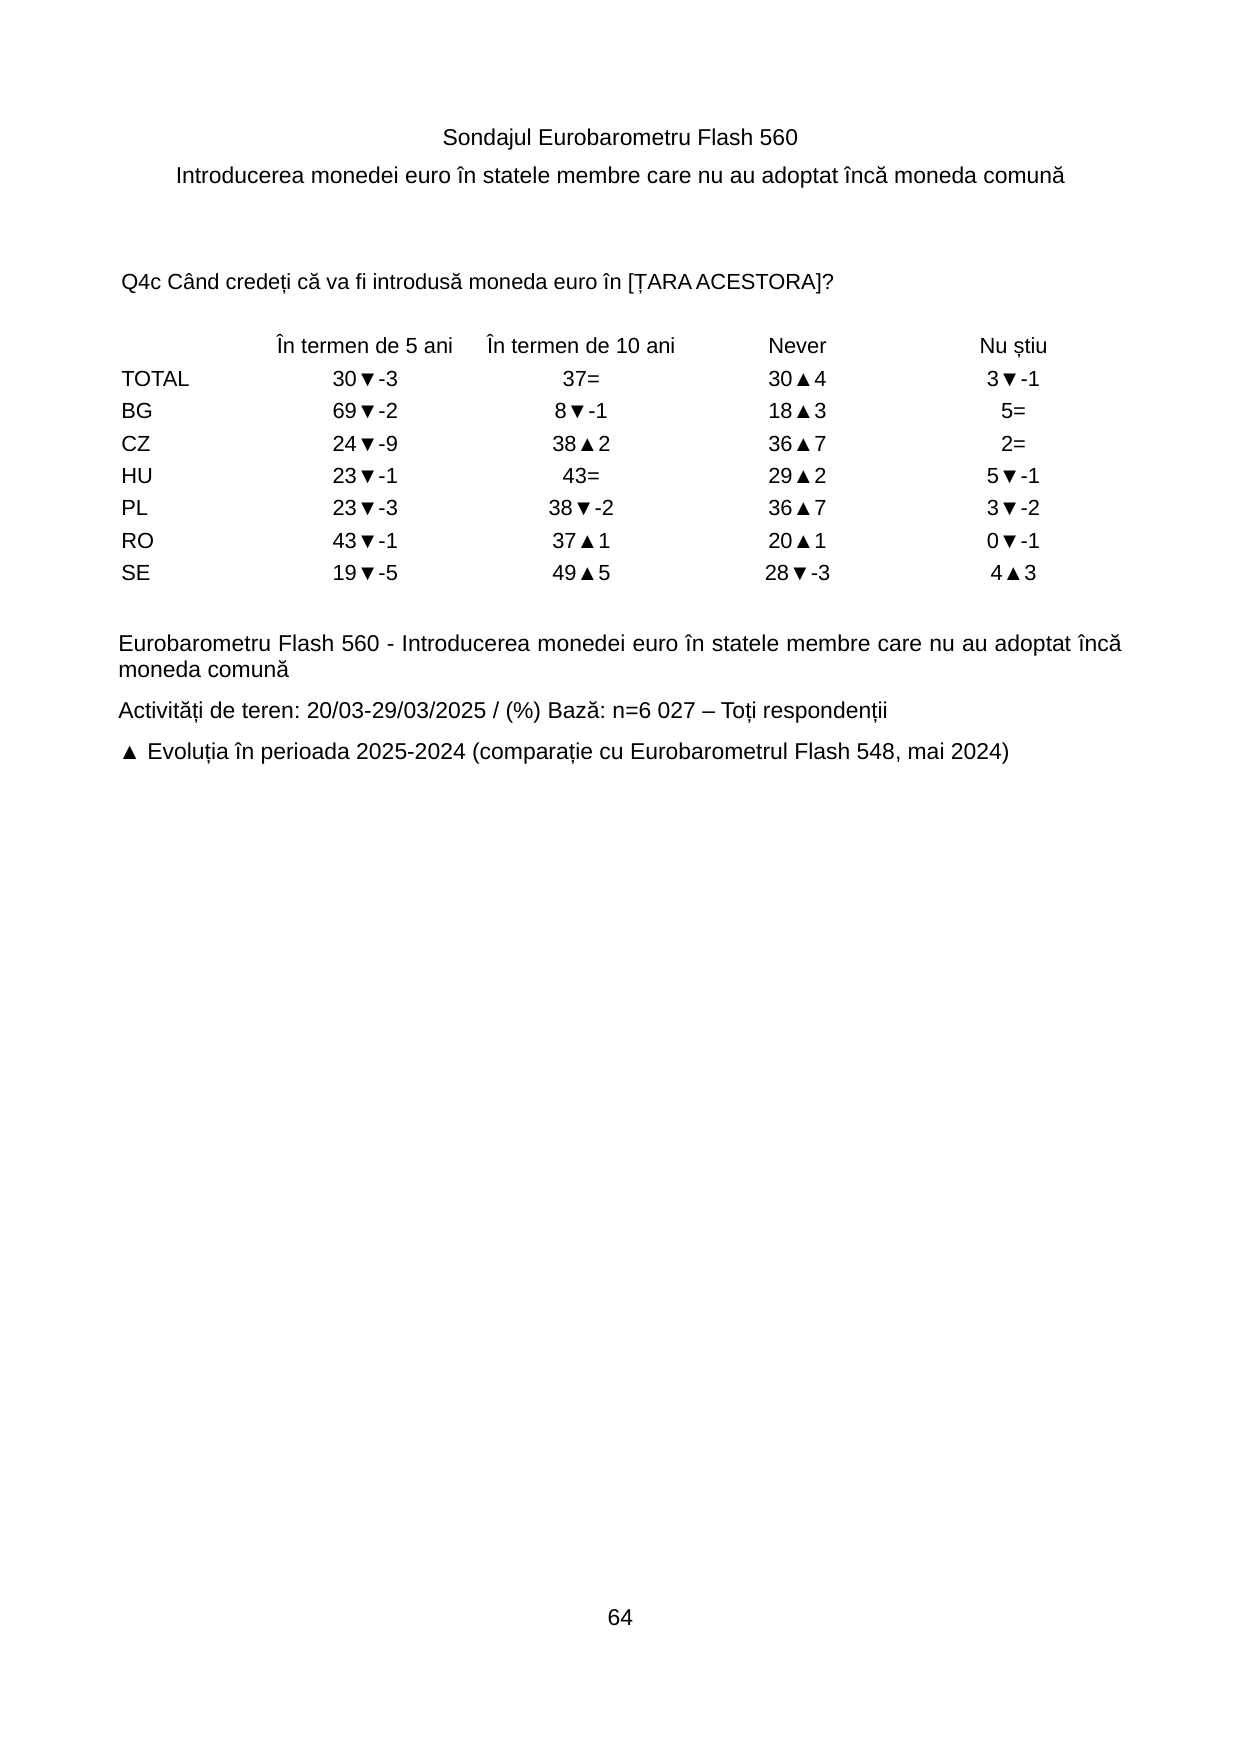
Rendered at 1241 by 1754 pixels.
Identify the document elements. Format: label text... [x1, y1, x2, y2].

table_cell 0▼-1 [905, 524, 1121, 557]
table_cell 5▼-1 [905, 459, 1121, 492]
table_cell Nu știu [905, 330, 1121, 362]
table_cell 18▲3 [689, 395, 905, 427]
table_cell [689, 298, 905, 330]
table_cell 23▼-3 [257, 492, 473, 524]
table_cell 5= [905, 395, 1121, 427]
table_cell 24▼-9 [257, 427, 473, 459]
table_cell CZ [118, 427, 257, 459]
table_cell În termen de 10 ani [473, 330, 689, 362]
table_cell [257, 298, 473, 330]
table_cell 20▲1 [689, 524, 905, 557]
table_cell 30▲4 [689, 362, 905, 394]
table_cell Never [689, 330, 905, 362]
table_cell 43▼-1 [257, 524, 473, 557]
table_cell RO [118, 524, 257, 557]
table_cell PL [118, 492, 257, 524]
table_cell 38▲2 [473, 427, 689, 459]
table_header Q4c Când credeți că va fi introdusă moneda euro în [ȚARA ACESTORA]? [118, 265, 1121, 297]
table_cell 28▼-3 [689, 557, 905, 589]
table_cell 37= [473, 362, 689, 394]
table_cell 49▲5 [473, 557, 689, 589]
table_cell 36▲7 [689, 492, 905, 524]
table_cell 43= [473, 459, 689, 492]
table_cell 30▼-3 [257, 362, 473, 394]
table_cell HU [118, 459, 257, 492]
table_cell 3▼-1 [905, 362, 1121, 394]
text ▲ Evoluția în perioada 2025-2024 (comparație cu Eurobarometrul Flash 548, mai 2024) [118, 738, 1122, 764]
table_cell TOTAL [118, 362, 257, 394]
table_cell 4▲3 [905, 557, 1121, 589]
table_cell În termen de 5 ani [257, 330, 473, 362]
table_cell 29▲2 [689, 459, 905, 492]
table_cell SE [118, 557, 257, 589]
table_cell [118, 330, 257, 362]
table_cell 37▲1 [473, 524, 689, 557]
table_cell 23▼-1 [257, 459, 473, 492]
text Activități de teren: 20/03-29/03/2025 / (%) Bază: n=6 027 – Toți respondenții [118, 697, 1122, 723]
table_cell [473, 298, 689, 330]
table_cell 38▼-2 [473, 492, 689, 524]
table_cell 3▼-2 [905, 492, 1121, 524]
table_cell [118, 298, 257, 330]
table_cell 2= [905, 427, 1121, 459]
table_cell 69▼-2 [257, 395, 473, 427]
table_cell 36▲7 [689, 427, 905, 459]
text Eurobarometru Flash 560 - Introducerea monedei euro în statele membre care nu au adoptat încă moneda comună [118, 630, 1122, 683]
table_cell BG [118, 395, 257, 427]
table_cell 19▼-5 [257, 557, 473, 589]
table_cell [905, 298, 1121, 330]
table_cell 8▼-1 [473, 395, 689, 427]
